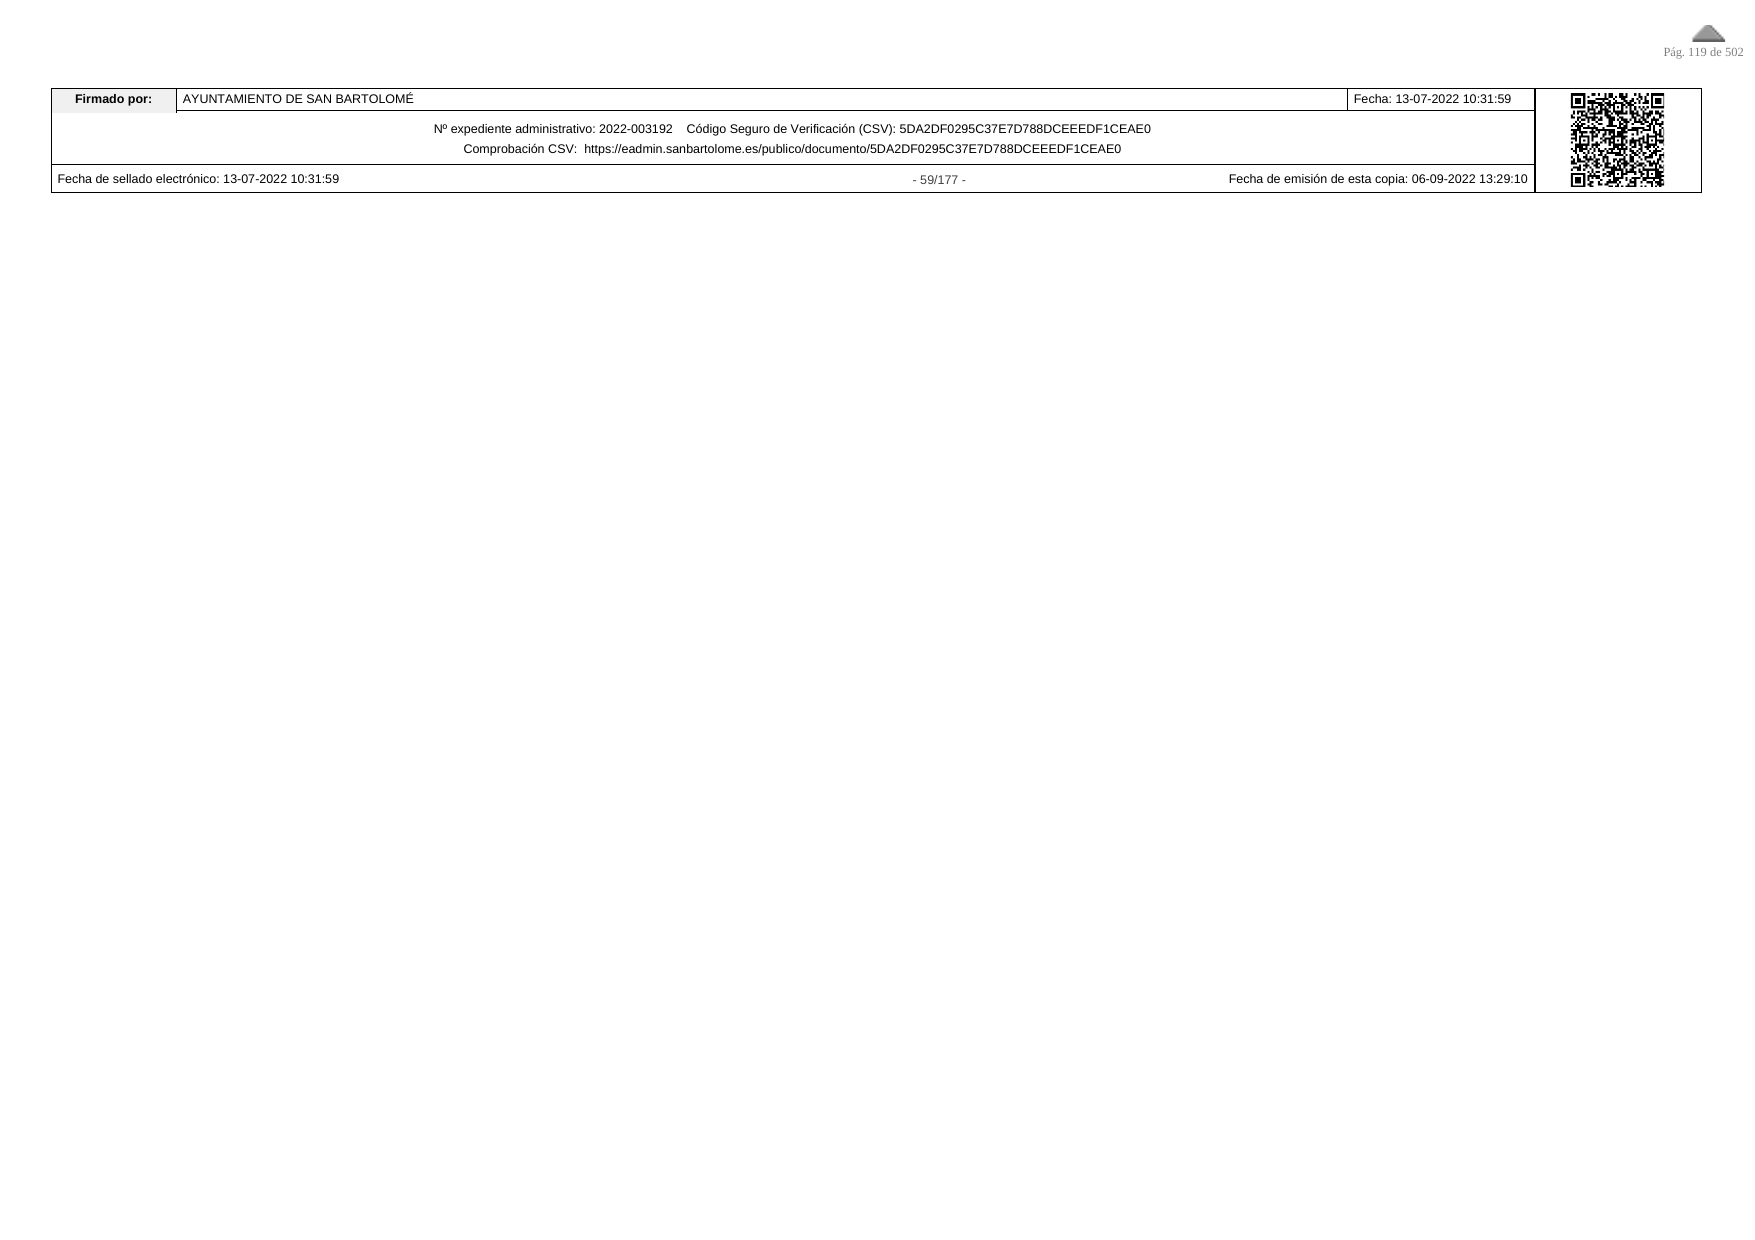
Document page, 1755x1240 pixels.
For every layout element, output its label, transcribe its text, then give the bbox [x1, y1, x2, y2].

table_header [1536, 89, 1701, 192]
table_header Fecha: 13-07-2022 10:31:59 [1348, 89, 1534, 110]
table_header AYUNTAMIENTO DE SAN BARTOLOMÉ [177, 89, 1347, 110]
table_cell Fecha de sellado electrónico: 13-07-2022 10:31:59 - 59/177 - Fecha de emisión de esta copia: 06-09-2022 13:29:10 [52, 165, 1534, 192]
picture [1691, 25, 1726, 42]
table_cell Nº expediente administrativo: 2022-003192 Código Seguro de Verificación (CSV): 5DA2DF0295C37E7D788DCEEEDF1CEAE0 Comprobación CSV: https://eadmin.sanbartolome.es/publico/documento/5DA2DF0295C37E7D788DCEEEDF1CEAE0 [52, 111, 1534, 164]
picture [1570, 93, 1665, 187]
table_header Firmado por: [52, 89, 176, 110]
